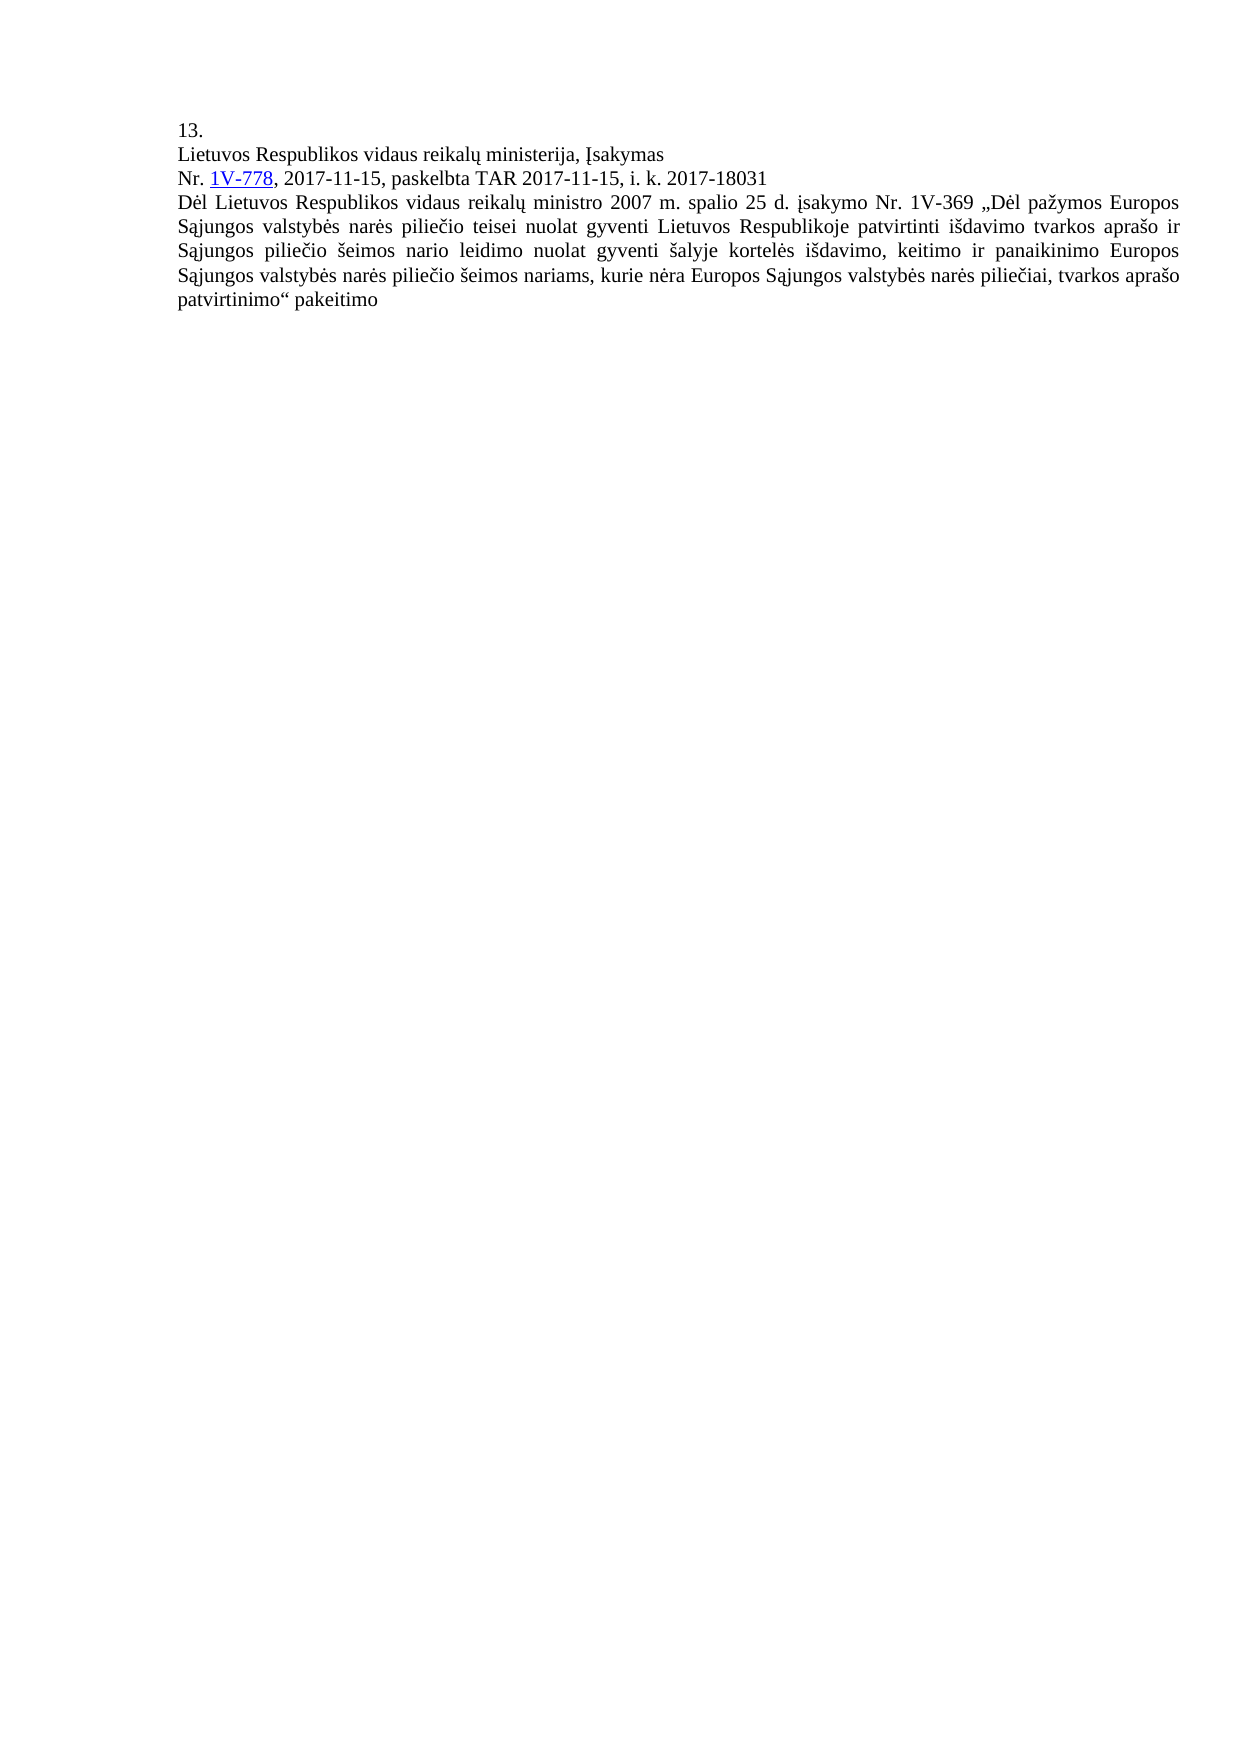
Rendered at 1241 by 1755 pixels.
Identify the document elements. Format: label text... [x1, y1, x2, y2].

text Dėl Lietuvos Respublikos vidaus reikalų ministro 2007 m. spalio 25 d. įsakymo Nr. 1V-369 „Dėl pažymos Europos Sąjungos valstybės narės piliečio teisei nuolat gyventi Lietuvos Respublikoje patvirtinti išdavimo tvarkos aprašo ir Sąjungos piliečio šeimos nario leidimo nuolat gyventi šalyje kortelės išdavimo, keitimo ir panaikinimo Europos Sąjungos valstybės narės piliečio šeimos nariams, kurie nėra Europos Sąjungos valstybės narės piliečiai, tvarkos aprašo patvirtinimo“ pakeitimo [177, 190, 1181, 311]
text Nr. 1V-778, 2017-11-15, paskelbta TAR 2017-11-15, i. k. 2017-18031 [177, 166, 1181, 190]
text 13. [177, 118, 1181, 142]
text Lietuvos Respublikos vidaus reikalų ministerija, Įsakymas [177, 142, 1181, 166]
